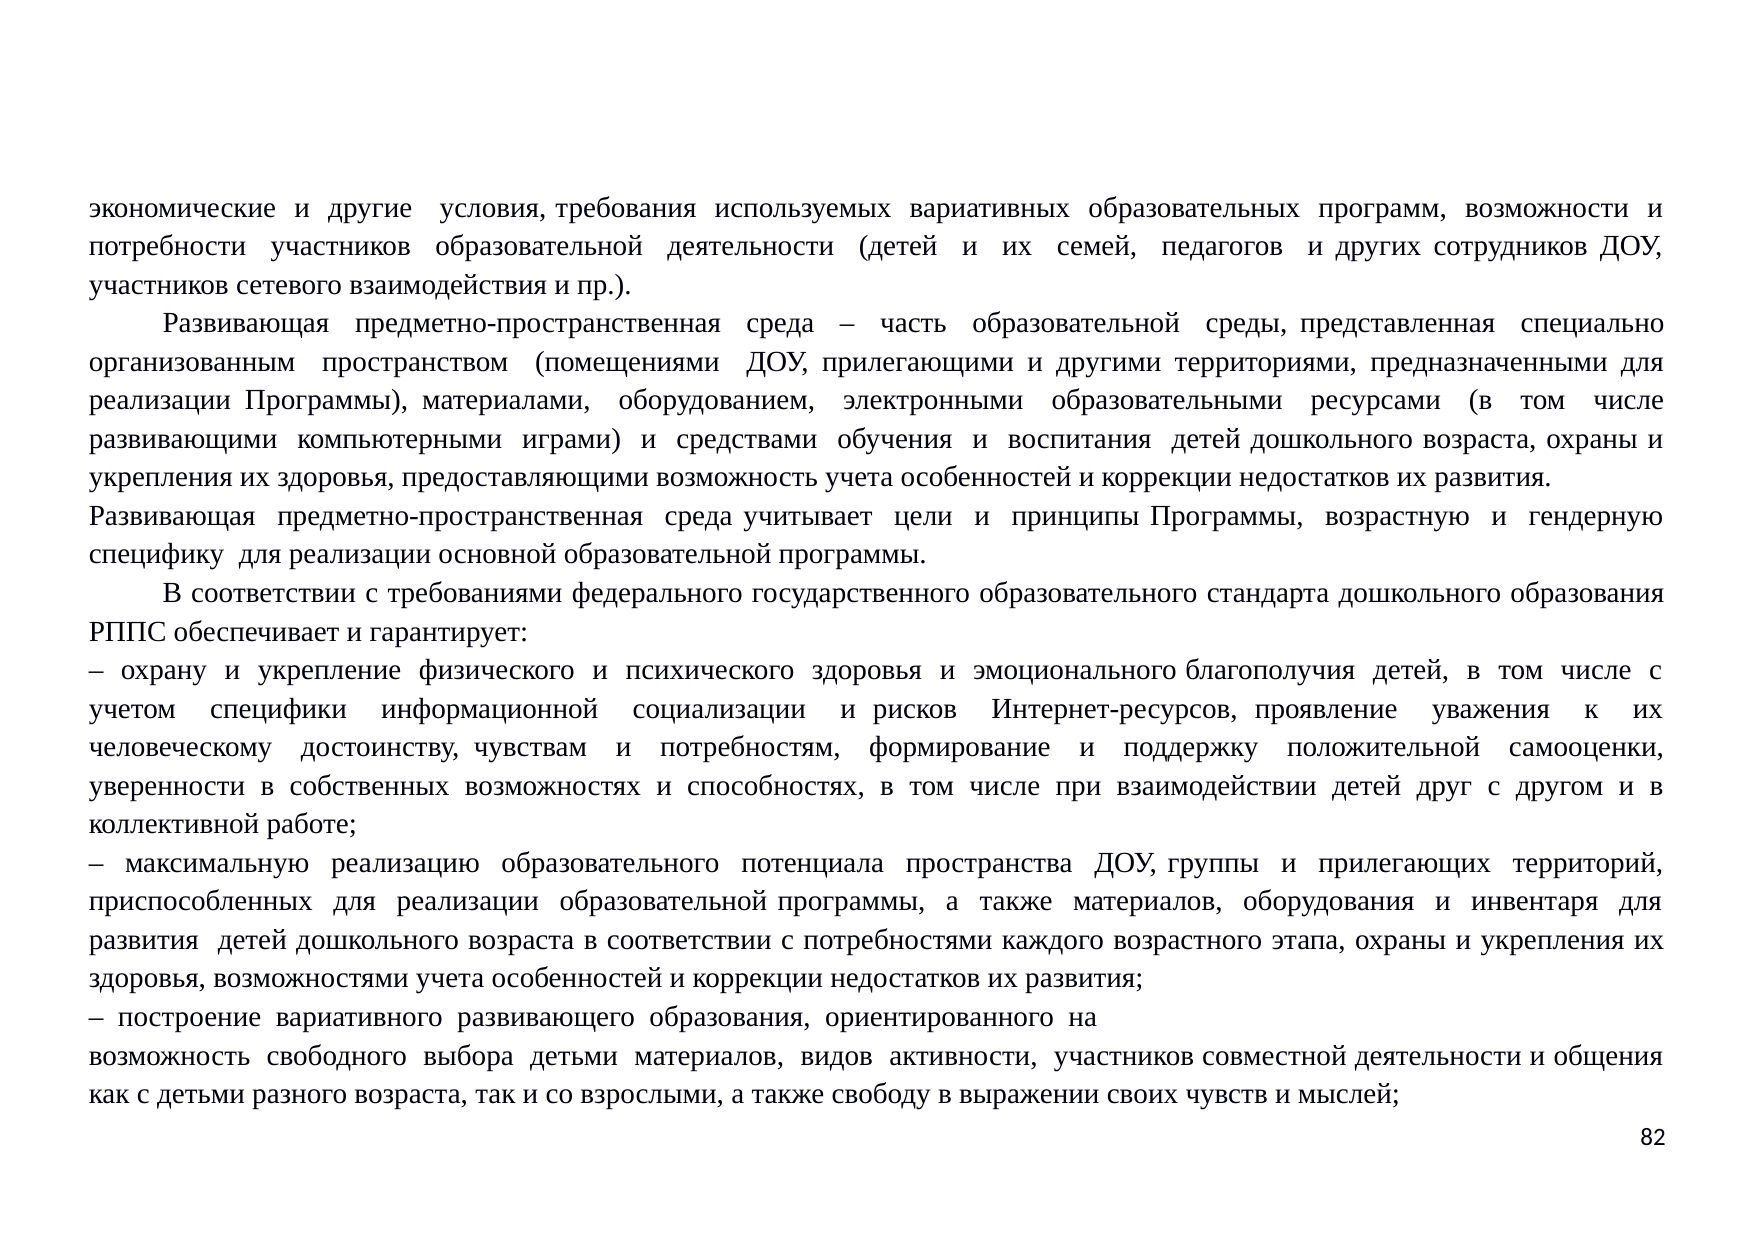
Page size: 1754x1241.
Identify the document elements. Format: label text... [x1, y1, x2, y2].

text – построение вариативного развивающего образования, ориентированного на [88, 999, 1665, 1033]
text Развивающая предметно-пространственная среда учитывает цели и принципы Программы, возрастную и гендерную специфику для реализации основной образовательной программы. [88, 498, 1665, 570]
text экономические и другие условия, требования используемых вариативных образовательных программ, возможности и потребности участников образовательной деятельности (детей и их семей, педагогов и других сотрудников ДОУ, участников сетевого взаимодействия и пр.). [88, 190, 1665, 300]
text возможность свободного выбора детьми материалов, видов активности, участников совместной деятельности и общения как с детьми разного возраста, так и со взрослыми, а также свободу в выражении своих чувств и мыслей; [88, 1038, 1665, 1110]
text Развивающая предметно-пространственная среда – часть образовательной среды, представленная специально организованным пространством (помещениями ДОУ, прилегающими и другими территориями, предназначенными для реализации Программы), материалами, оборудованием, электронными образовательными ресурсами (в том числе развивающими компьютерными играми) и средствами обучения и воспитания детей дошкольного возраста, охраны и укрепления их здоровья, предоставляющими возможность учета особенностей и коррекции недостатков их развития. [88, 305, 1665, 493]
text – максимальную реализацию образовательного потенциала пространства ДОУ, группы и прилегающих территорий, приспособленных для реализации образовательной программы, а также материалов, оборудования и инвентаря для развития детей дошкольного возраста в соответствии с потребностями каждого возрастного этапа, охраны и укрепления их здоровья, возможностями учета особенностей и коррекции недостатков их развития; [88, 845, 1665, 994]
text – охрану и укрепление физического и психического здоровья и эмоционального благополучия детей, в том числе с учетом специфики информационной социализации и рисков Интернет-ресурсов, проявление уважения к их человеческому достоинству, чувствам и потребностям, формирование и поддержку положительной самооценки, уверенности в собственных возможностях и способностях, в том числе при взаимодействии детей друг с другом и в коллективной работе; [88, 652, 1665, 840]
text В соответствии с требованиями федерального государственного образовательного стандарта дошкольного образования РППС обеспечивает и гарантирует: [88, 575, 1665, 647]
